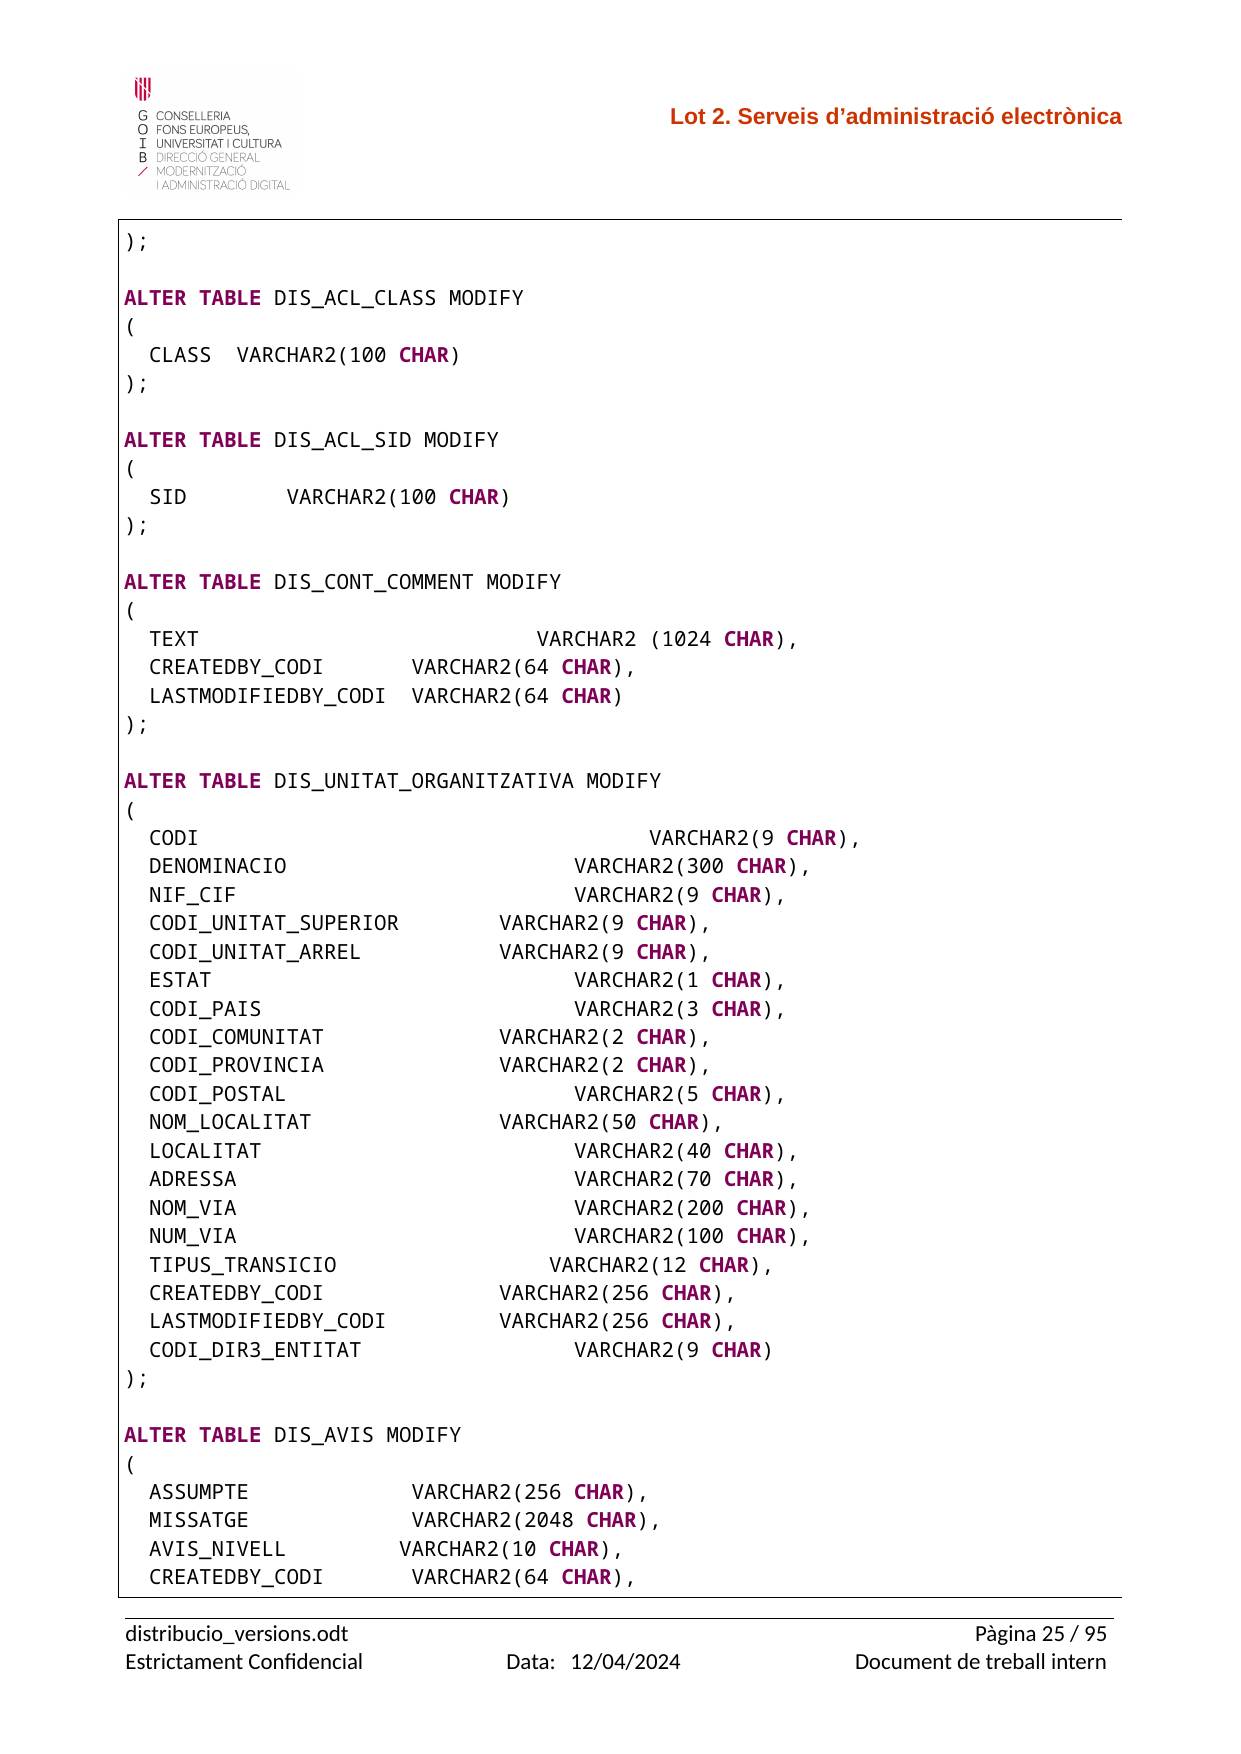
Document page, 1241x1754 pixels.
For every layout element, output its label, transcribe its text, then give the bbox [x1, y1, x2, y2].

picture [126, 70, 299, 197]
table_header ); ALTER TABLE DIS_ACL_CLASS MODIFY ( CLASS VARCHAR2(100 CHAR) ); ALTER TABLE DIS_ACL_SID MODIFY ( SID VARCHAR2(100 CHAR) ); ALTER TABLE DIS_CONT_COMMENT MODIFY ( TEXT VARCHAR2 (1024 CHAR), CREATEDBY_CODI VARCHAR2(64 CHAR), LASTMODIFIEDBY_CODI VARCHAR2(64 CHAR) ); ALTER TABLE DIS_UNITAT_ORGANITZATIVA MODIFY ( CODI VARCHAR2(9 CHAR), DENOMINACIO VARCHAR2(300 CHAR), NIF_CIF VARCHAR2(9 CHAR), CODI_UNITAT_SUPERIOR VARCHAR2(9 CHAR), CODI_UNITAT_ARREL VARCHAR2(9 CHAR), ESTAT VARCHAR2(1 CHAR), CODI_PAIS VARCHAR2(3 CHAR), CODI_COMUNITAT VARCHAR2(2 CHAR), CODI_PROVINCIA VARCHAR2(2 CHAR), CODI_POSTAL VARCHAR2(5 CHAR), NOM_LOCALITAT VARCHAR2(50 CHAR), LOCALITAT VARCHAR2(40 CHAR), ADRESSA VARCHAR2(70 CHAR), NOM_VIA VARCHAR2(200 CHAR), NUM_VIA VARCHAR2(100 CHAR), TIPUS_TRANSICIO VARCHAR2(12 CHAR), CREATEDBY_CODI VARCHAR2(256 CHAR), LASTMODIFIEDBY_CODI VARCHAR2(256 CHAR), CODI_DIR3_ENTITAT VARCHAR2(9 CHAR) ); ALTER TABLE DIS_AVIS MODIFY ( ASSUMPTE VARCHAR2(256 CHAR), MISSATGE VARCHAR2(2048 CHAR), AVIS_NIVELL VARCHAR2(10 CHAR), CREATEDBY_CODI VARCHAR2(64 CHAR), [119, 220, 1122, 1597]
